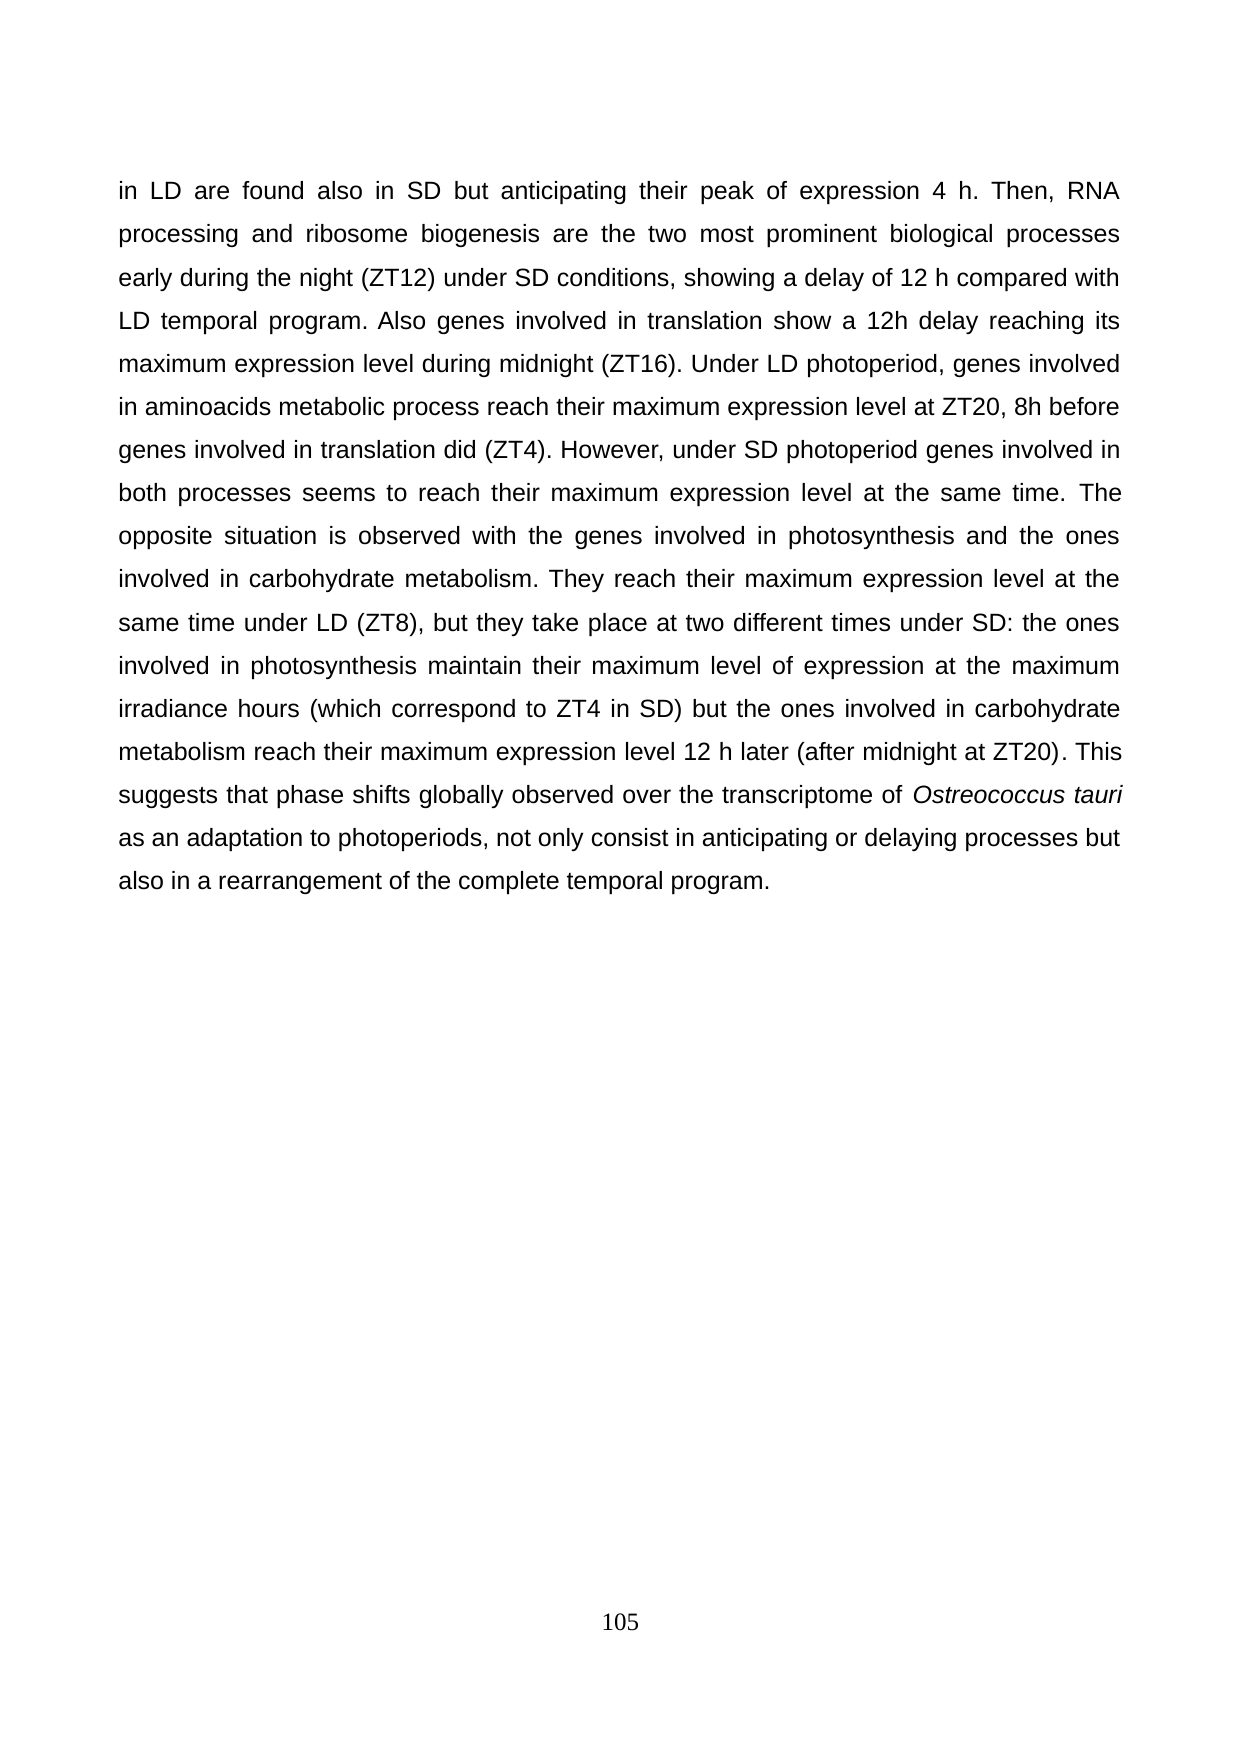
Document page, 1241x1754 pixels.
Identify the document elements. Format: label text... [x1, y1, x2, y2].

text in LD are found also in SD but anticipating their peak of expression 4 h. Then, RNA processing and ribosome biogenesis are the two most prominent biological processes early during the night (ZT12) under SD conditions, showing a delay of 12 h compared with LD temporal program. Also genes involved in translation show a 12h delay reaching its maximum expression level during midnight (ZT16). Under LD photoperiod, genes involved in aminoacids metabolic process reach their maximum expression level at ZT20, 8h before genes involved in translation did (ZT4). However, under SD photoperiod genes involved in both processes seems to reach their maximum expression level at the same time. The opposite situation is observed with the genes involved in photosynthesis and the ones involved in carbohydrate metabolism. They reach their maximum expression level at the same time under LD (ZT8), but they take place at two different times under SD: the ones involved in photosynthesis maintain their maximum level of expression at the maximum irradiance hours (which correspond to ZT4 in SD) but the ones involved in carbohydrate metabolism reach their maximum expression level 12 h later (after midnight at ZT20). This suggests that phase shifts globally observed over the transcriptome of Ostreococcus tauri as an adaptation to photoperiods, not only consist in anticipating or delaying processes but also in a rearrangement of the complete temporal program. [118, 176, 1122, 895]
